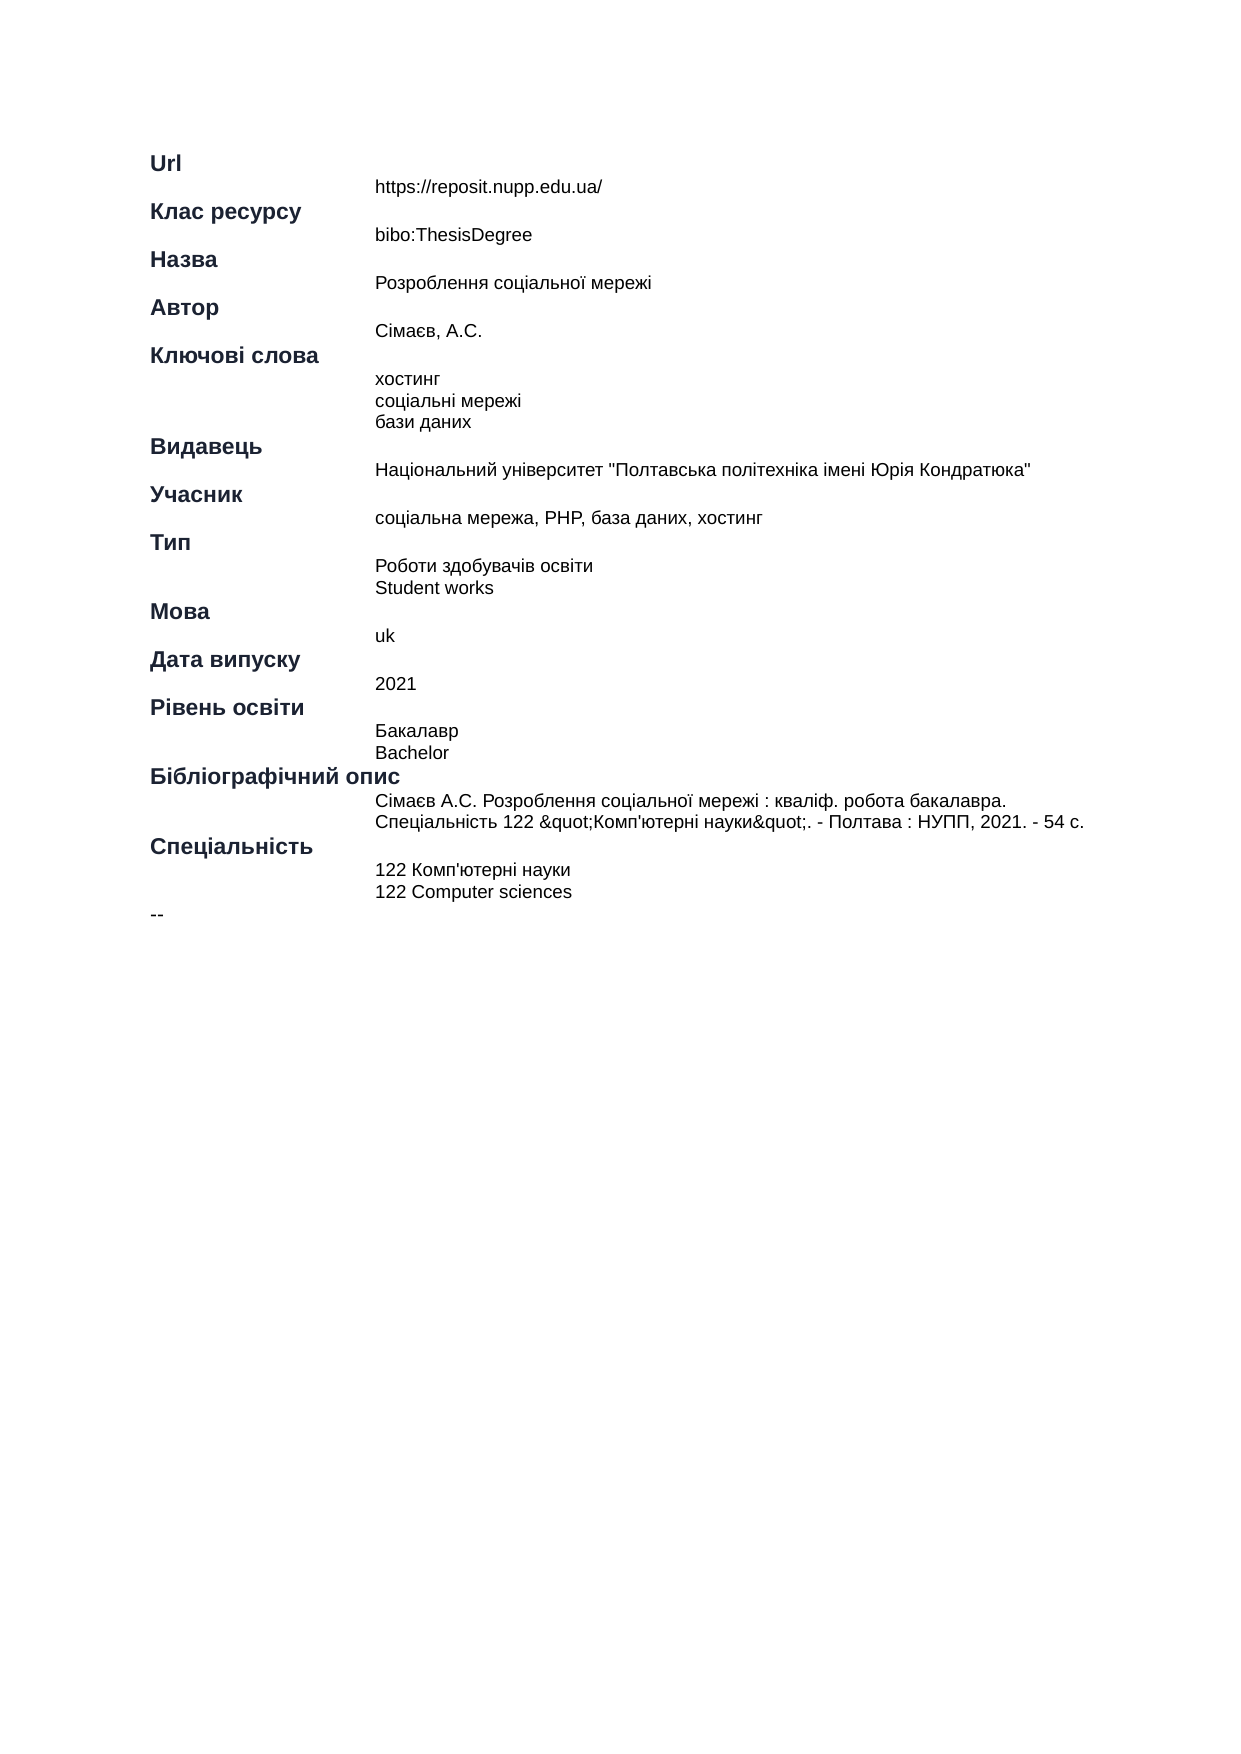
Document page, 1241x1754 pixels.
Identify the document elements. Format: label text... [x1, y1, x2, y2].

text -- [150, 902, 1090, 926]
text соціальна мережа, PHP, база даних, хостинг [375, 507, 1090, 528]
text Назва [150, 246, 1090, 272]
text Сімаєв, А.С. [375, 320, 1090, 342]
text 2021 [375, 672, 1090, 694]
text uk [375, 624, 1090, 646]
text Бібліографічний опис [150, 763, 1090, 790]
text 122 Computer sciences [375, 881, 1090, 902]
text Рівень освіти [150, 694, 1090, 720]
text Клас ресурсу [150, 198, 1090, 224]
text Роботи здобувачів освіти [375, 555, 1090, 576]
text Сімаєв А.С. Розроблення соціальної мережі : кваліф. робота бакалавра. Спеціальність 122 &quot;Комп'ютерні науки&quot;. - Полтава : НУПП, 2021. - 54 с. [375, 790, 1090, 833]
text Мова [150, 598, 1090, 624]
text Бакалавр [375, 720, 1090, 742]
text Видавець [150, 433, 1090, 459]
text Url [150, 150, 1090, 176]
text Спеціальність [150, 833, 1090, 859]
text соціальні мережі [375, 389, 1090, 411]
text bibo:ThesisDegree [375, 224, 1090, 246]
text Student works [375, 576, 1090, 598]
text https://reposit.nupp.edu.ua/ [375, 176, 1090, 198]
text 122 Комп'ютерні науки [375, 859, 1090, 881]
text Розроблення соціальної мережі [375, 272, 1090, 294]
text Національний університет "Полтавська політехніка імені Юрія Кондратюка" [375, 459, 1090, 481]
text Ключові слова [150, 342, 1090, 368]
text Автор [150, 294, 1090, 320]
text бази даних [375, 411, 1090, 433]
text Дата випуску [150, 646, 1090, 672]
text Bachelor [375, 742, 1090, 763]
text Учасник [150, 481, 1090, 507]
text Тип [150, 528, 1090, 555]
text хостинг [375, 368, 1090, 389]
